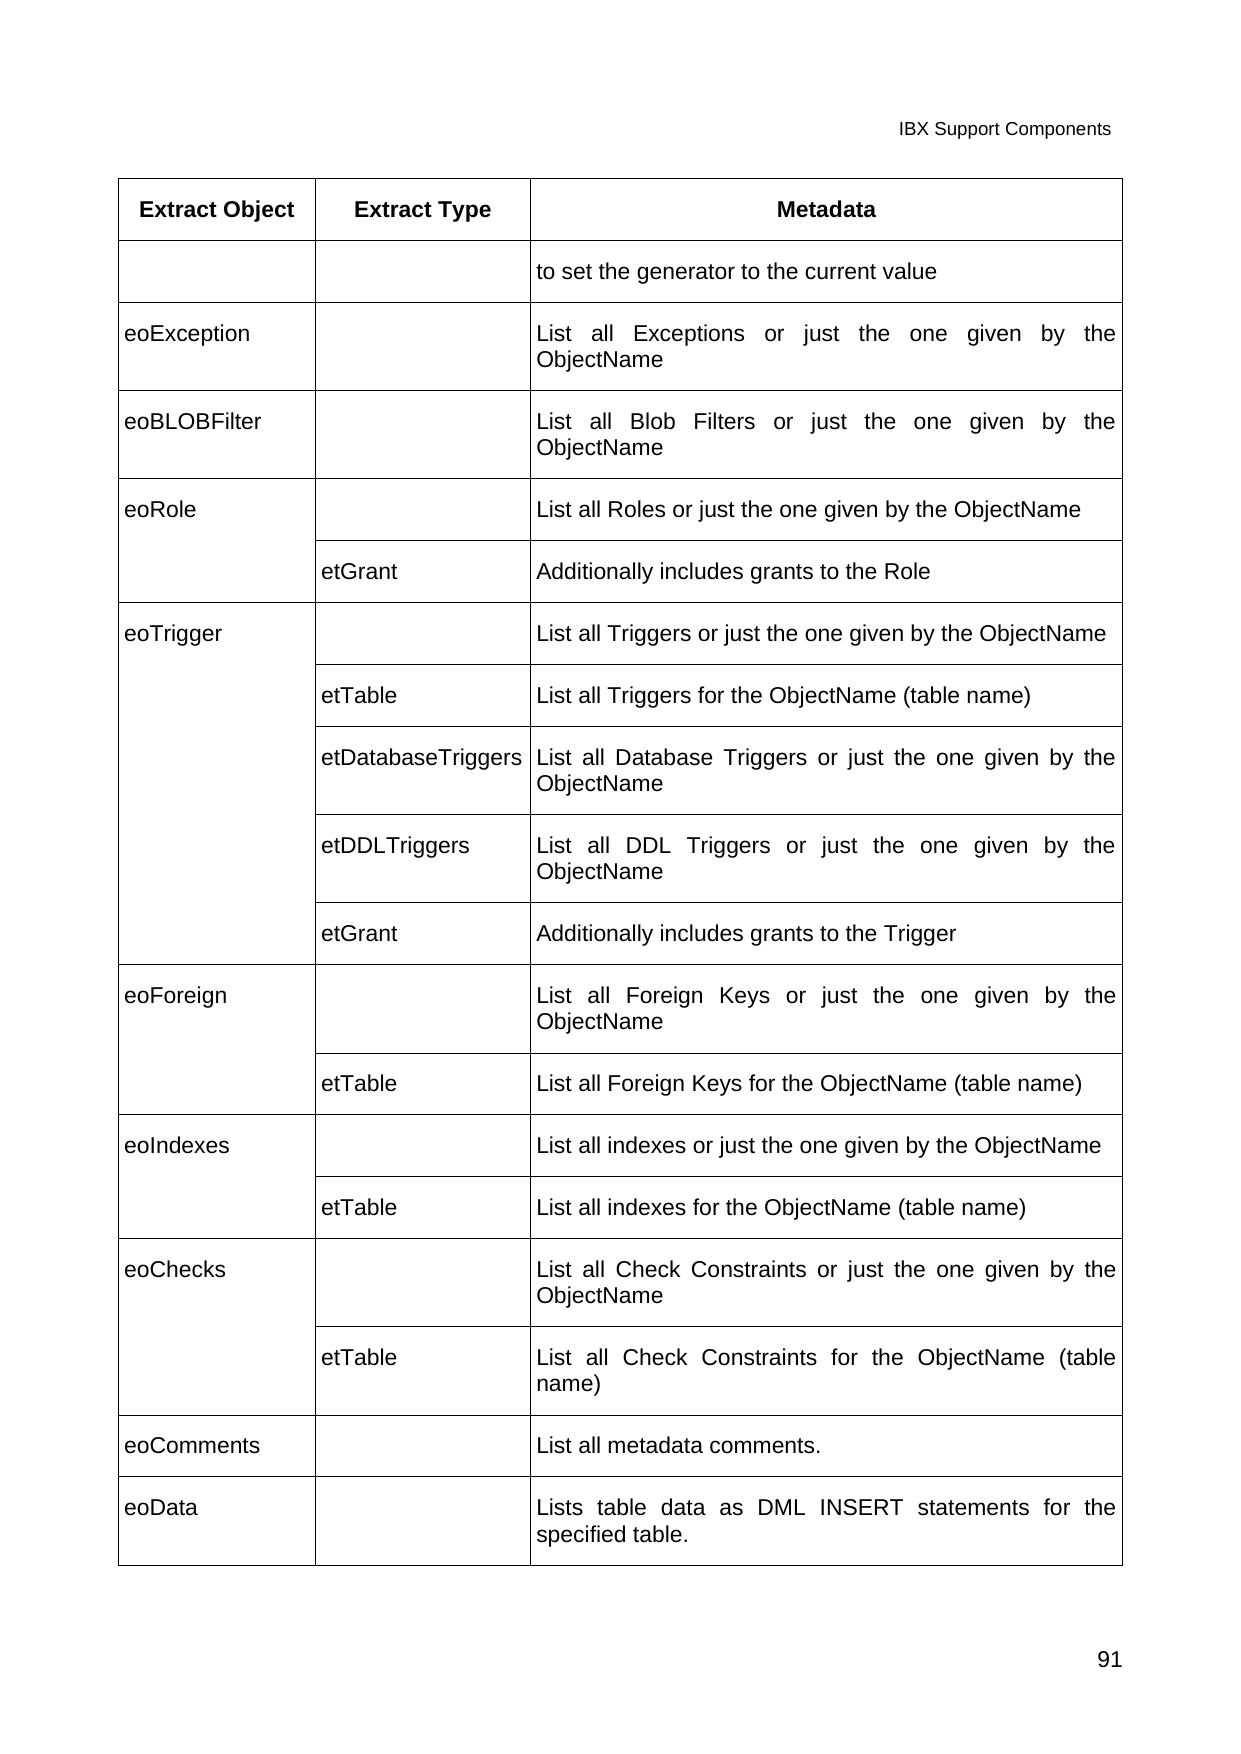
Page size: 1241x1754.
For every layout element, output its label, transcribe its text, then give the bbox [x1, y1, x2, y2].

table_cell [316, 1239, 530, 1326]
table_cell eoComments [119, 1416, 315, 1476]
table_cell eoForeign [119, 965, 315, 1114]
table_cell eoData [119, 1477, 315, 1564]
table_header Extract Type [316, 179, 530, 240]
table_cell etDatabaseTriggers [316, 727, 530, 814]
table_cell List all Check Constraints for the ObjectName (table name) [531, 1327, 1122, 1414]
table_cell etTable [316, 1054, 530, 1114]
table_cell List all Database Triggers or just the one given by the ObjectName [531, 727, 1122, 814]
table_cell eoChecks [119, 1239, 315, 1414]
table_cell [316, 391, 530, 478]
table_cell List all Foreign Keys or just the one given by the ObjectName [531, 965, 1122, 1052]
table_cell List all DDL Triggers or just the one given by the ObjectName [531, 815, 1122, 902]
table_cell List all indexes for the ObjectName (table name) [531, 1177, 1122, 1238]
table_cell List all Triggers for the ObjectName (table name) [531, 665, 1122, 726]
table_cell List all Exceptions or just the one given by the ObjectName [531, 303, 1122, 390]
table_cell [316, 1115, 530, 1176]
table_cell List all indexes or just the one given by the ObjectName [531, 1115, 1122, 1176]
table_cell etGrant [316, 541, 530, 602]
table_cell [316, 1477, 530, 1564]
table_cell etGrant [316, 903, 530, 964]
table_cell [316, 479, 530, 540]
table_cell List all Blob Filters or just the one given by the ObjectName [531, 391, 1122, 478]
table_header Extract Object [119, 179, 315, 240]
table_cell [316, 1416, 530, 1476]
table_cell [316, 241, 530, 302]
table_cell eoRole [119, 479, 315, 602]
table_header Metadata [531, 179, 1122, 240]
table_cell Additionally includes grants to the Trigger [531, 903, 1122, 964]
table_cell List all Foreign Keys for the ObjectName (table name) [531, 1054, 1122, 1114]
table_cell List all Check Constraints or just the one given by the ObjectName [531, 1239, 1122, 1326]
table_cell List all Roles or just the one given by the ObjectName [531, 479, 1122, 540]
table_cell eoTrigger [119, 603, 315, 964]
table_cell etTable [316, 1327, 530, 1414]
table_cell List all metadata comments. [531, 1416, 1122, 1476]
table_cell [119, 241, 315, 302]
table_cell eoIndexes [119, 1115, 315, 1238]
table_cell Lists table data as DML INSERT statements for the specified table. [531, 1477, 1122, 1564]
table_cell Additionally includes grants to the Role [531, 541, 1122, 602]
table_cell eoException [119, 303, 315, 390]
table_cell etTable [316, 1177, 530, 1238]
table_cell [316, 603, 530, 664]
table_cell etDDLTriggers [316, 815, 530, 902]
table_cell etTable [316, 665, 530, 726]
table_cell eoBLOBFilter [119, 391, 315, 478]
table_cell to set the generator to the current value [531, 241, 1122, 302]
table_cell [316, 303, 530, 390]
table_cell List all Triggers or just the one given by the ObjectName [531, 603, 1122, 664]
table_cell [316, 965, 530, 1052]
